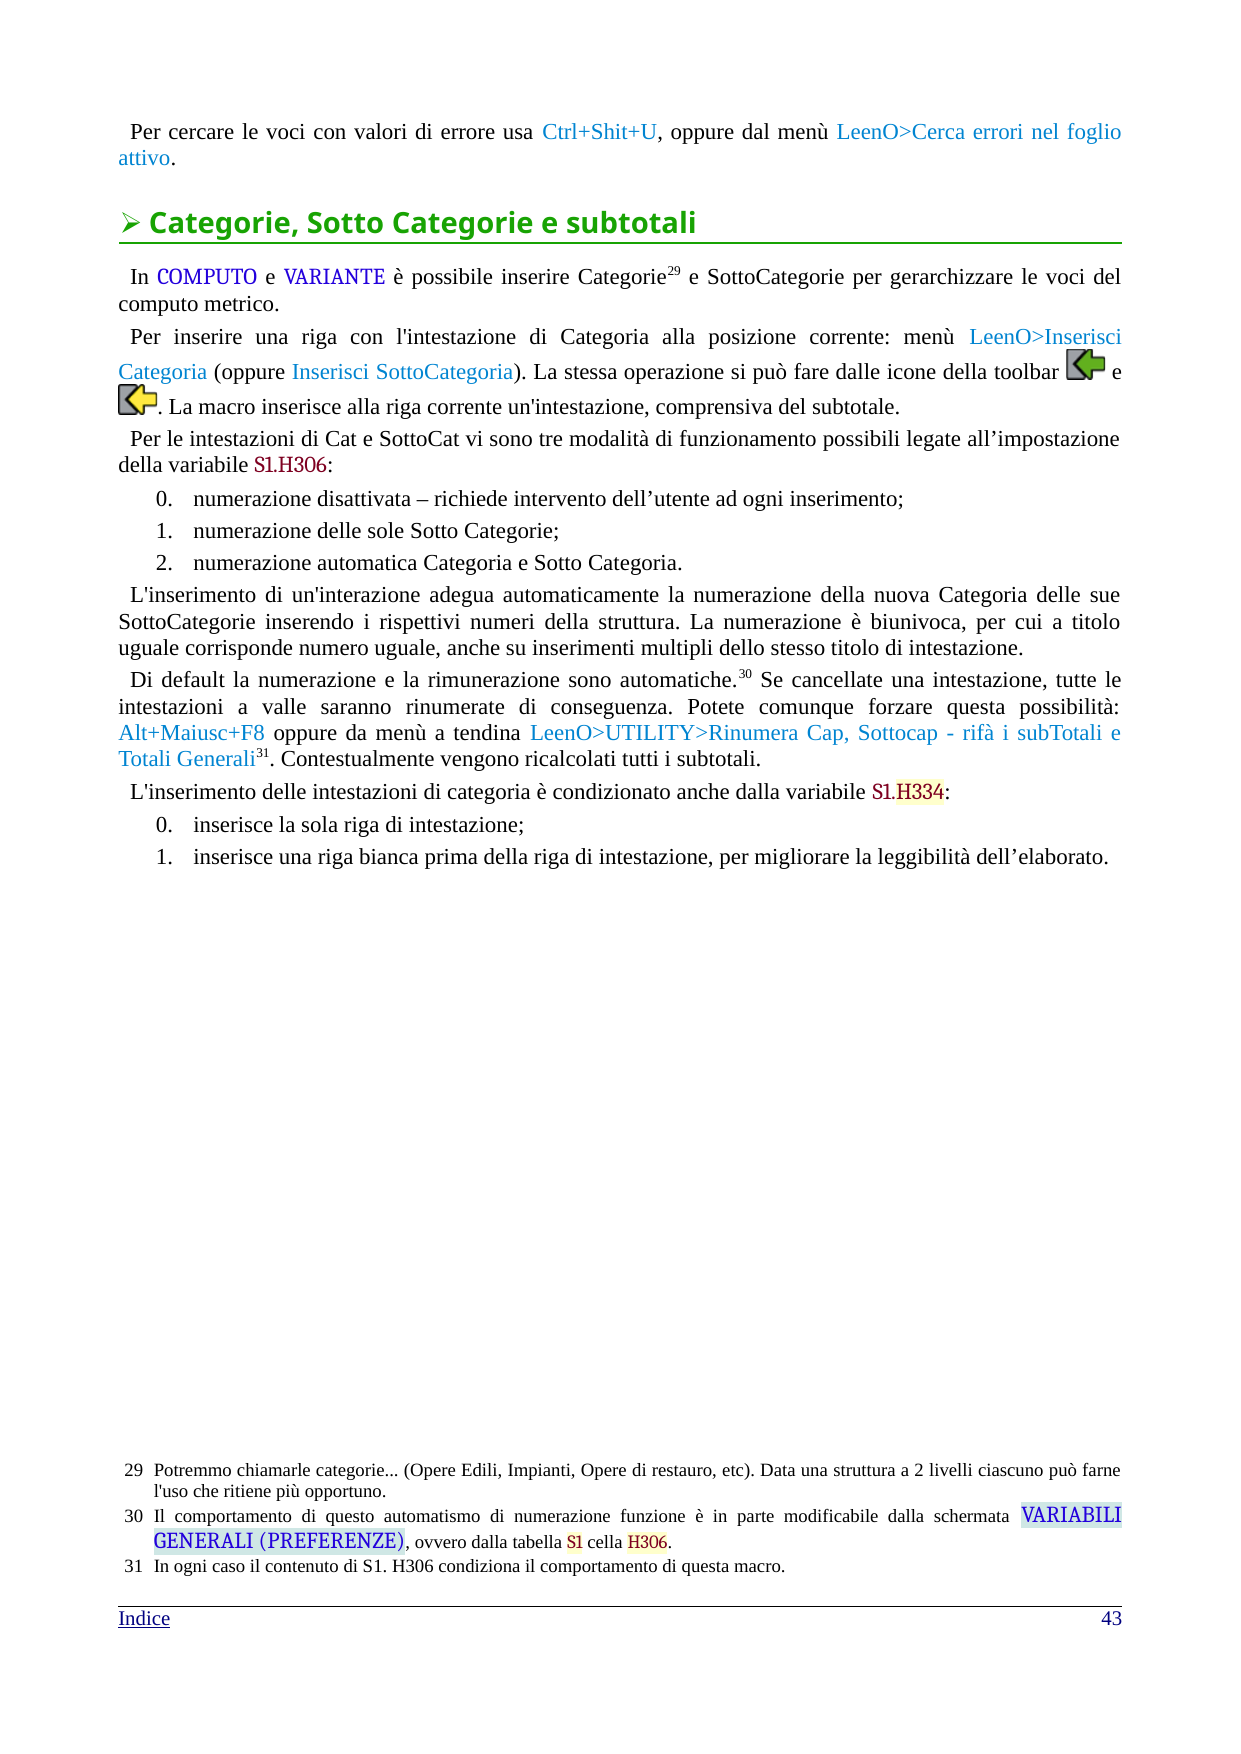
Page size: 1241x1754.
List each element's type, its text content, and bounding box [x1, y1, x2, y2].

list numerazione disattivata – richiede intervento dell’utente ad ogni inserimento; [156, 484, 1122, 511]
text Per cercare le voci con valori di errore usa Ctrl+Shit+U, oppure dal menù LeenO>Cerca errori nel foglio attivo. [118, 118, 1122, 171]
picture [1066, 349, 1106, 380]
text Di default la numerazione e la rimunerazione sono automatiche. Se cancellate una intestazione, tutte le intestazioni a valle saranno rinumerate di conseguenza. Potete comunque forzare questa possibilità: Alt+Maiusc+F8 oppure da menù a tendina LeenO>UTILITY>Rinumera Cap, Sottocap - rifà i subTotali e Totali Generali. Contestualmente vengono ricalcolati tutti i subtotali. [118, 666, 1122, 772]
text Il comportamento di questo automatismo di numerazione funzione è in parte modificabile dalla schermata VARIABILI GENERALI (PREFERENZE), ovvero dalla tabella S1 cella H306. [124, 1502, 1122, 1555]
list inserisce la sola riga di intestazione; [156, 811, 1122, 837]
list numerazione automatica Categoria e Sotto Categoria. [156, 549, 1122, 576]
subtitle Categorie, Sotto Categorie e subtotali [119, 203, 1122, 242]
text Per le intestazioni di Cat e SottoCat vi sono tre modalità di funzionamento possibili legate all’impostazione della variabile S1.H306: [118, 425, 1122, 479]
text L'inserimento di un'interazione adegua automaticamente la numerazione della nuova Categoria delle sue SottoCategorie inserendo i rispettivi numeri della struttura. La numerazione è biunivoca, per cui a titolo uguale corrisponde numero uguale, anche su inserimenti multipli dello stesso titolo di intestazione. [118, 581, 1122, 661]
text In COMPUTO e VARIANTE è possibile inserire Categorie e SottoCategorie per gerarchizzare le voci del computo metrico. [118, 263, 1122, 317]
picture [118, 384, 158, 415]
list numerazione delle sole Sotto Categorie; [156, 517, 1122, 543]
list inserisce una riga bianca prima della riga di intestazione, per migliorare la leggibilità dell’elaborato. [156, 843, 1122, 869]
text Potremmo chiamarle categorie... (Opere Edili, Impianti, Opere di restauro, etc). Data una struttura a 2 livelli ciascuno può farne l'uso che ritiene più opportuno. [124, 1459, 1122, 1502]
text In ogni caso il contenuto di S1. H306 condiziona il comportamento di questa macro. [124, 1555, 1122, 1576]
text L'inserimento delle intestazioni di categoria è condizionato anche dalla variabile S1.H334: [118, 778, 1122, 805]
text Per inserire una riga con l'intestazione di Categoria alla posizione corrente: menù LeenO>Inserisci Categoria (oppure Inserisci SottoCategoria). La stessa operazione si può fare dalle icone della toolbar e . La macro inserisce alla riga corrente un'intestazione, comprensiva del subtotale. [118, 323, 1122, 419]
